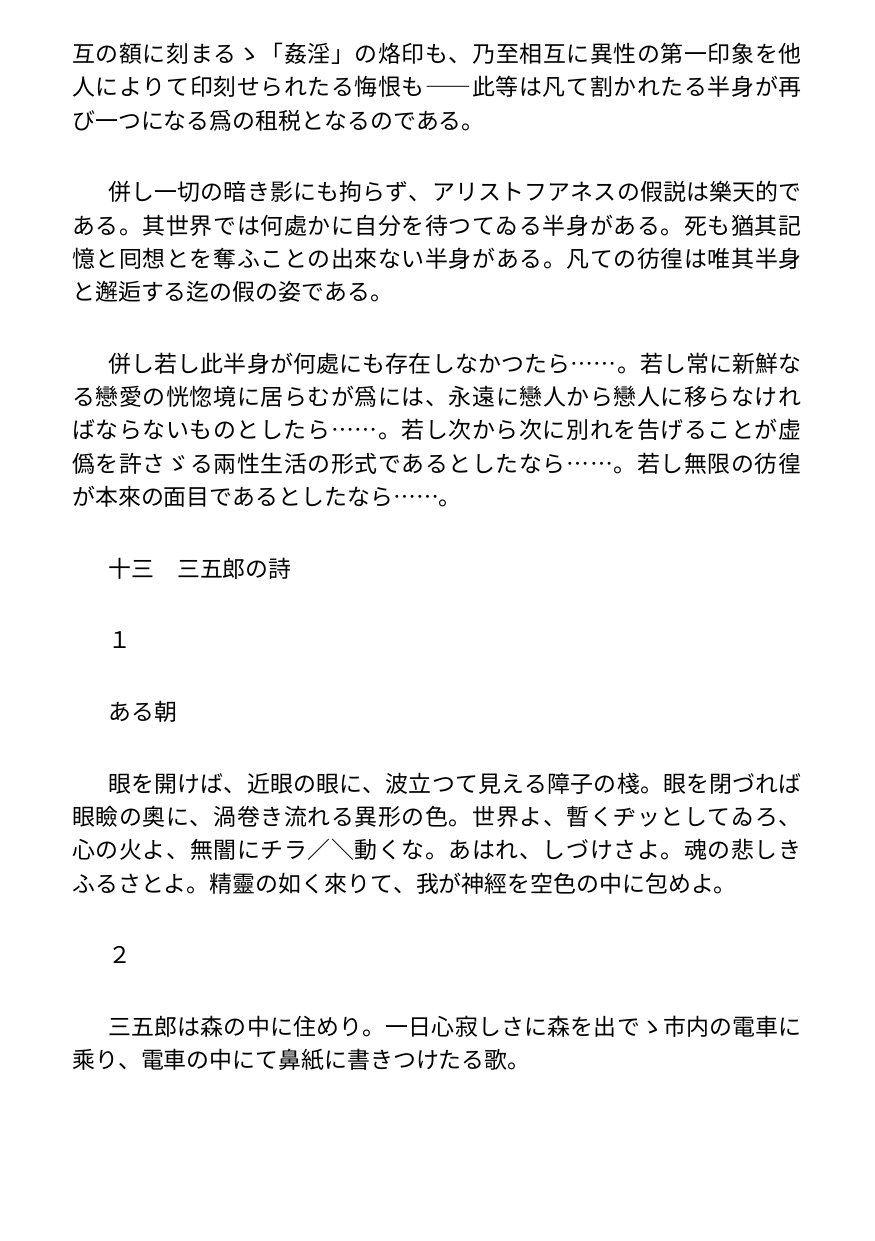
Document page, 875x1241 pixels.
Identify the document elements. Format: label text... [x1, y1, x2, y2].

text 併し一切の暗き影にも拘らず、アリストフアネスの假説は樂天的である。其世界では何處かに自分を待つてゐる半身がある。死も猶其記憶と囘想とを奪ふことの出來ない半身がある。凡ての彷徨は唯其半身と邂逅する迄の假の姿である。 [72, 174, 802, 307]
text 互の額に刻まるゝ「姦淫」の烙印も、乃至相互に異性の第一印象を他人によりて印刻せられたる悔恨も――此等は凡て割かれたる半身が再び一つになる爲の租税となるのである。 [72, 36, 802, 136]
text １ [72, 622, 802, 655]
text 三五郎は森の中に住めり。一日心寂しさに森を出でゝ市内の電車に乘り、電車の中にて鼻紙に書きつけたる歌。 [72, 1009, 802, 1075]
text 眼を開けば、近眼の眼に、波立つて見える障子の棧。眼を閉づれば眼瞼の奧に、渦卷き流れる異形の色。世界よ、暫くヂッとしてゐろ、心の火よ、無闇にチラ／＼動くな。あはれ、しづけさよ。魂の悲しきふるさとよ。精靈の如く來りて、我が神經を空色の中に包めよ。 [72, 766, 802, 899]
text ２ [72, 937, 802, 970]
text 併し若し此半身が何處にも存在しなかつたら……。若し常に新鮮なる戀愛の恍惚境に居らむが爲には、永遠に戀人から戀人に移らなければならないものとしたら……。若し次から次に別れを告げることが虚僞を許さゞる兩性生活の形式であるとしたなら……。若し無限の彷徨が本來の面目であるとしたなら……。 [72, 346, 802, 512]
text ある朝 [72, 694, 802, 727]
text 十三 三五郎の詩 [72, 550, 802, 584]
